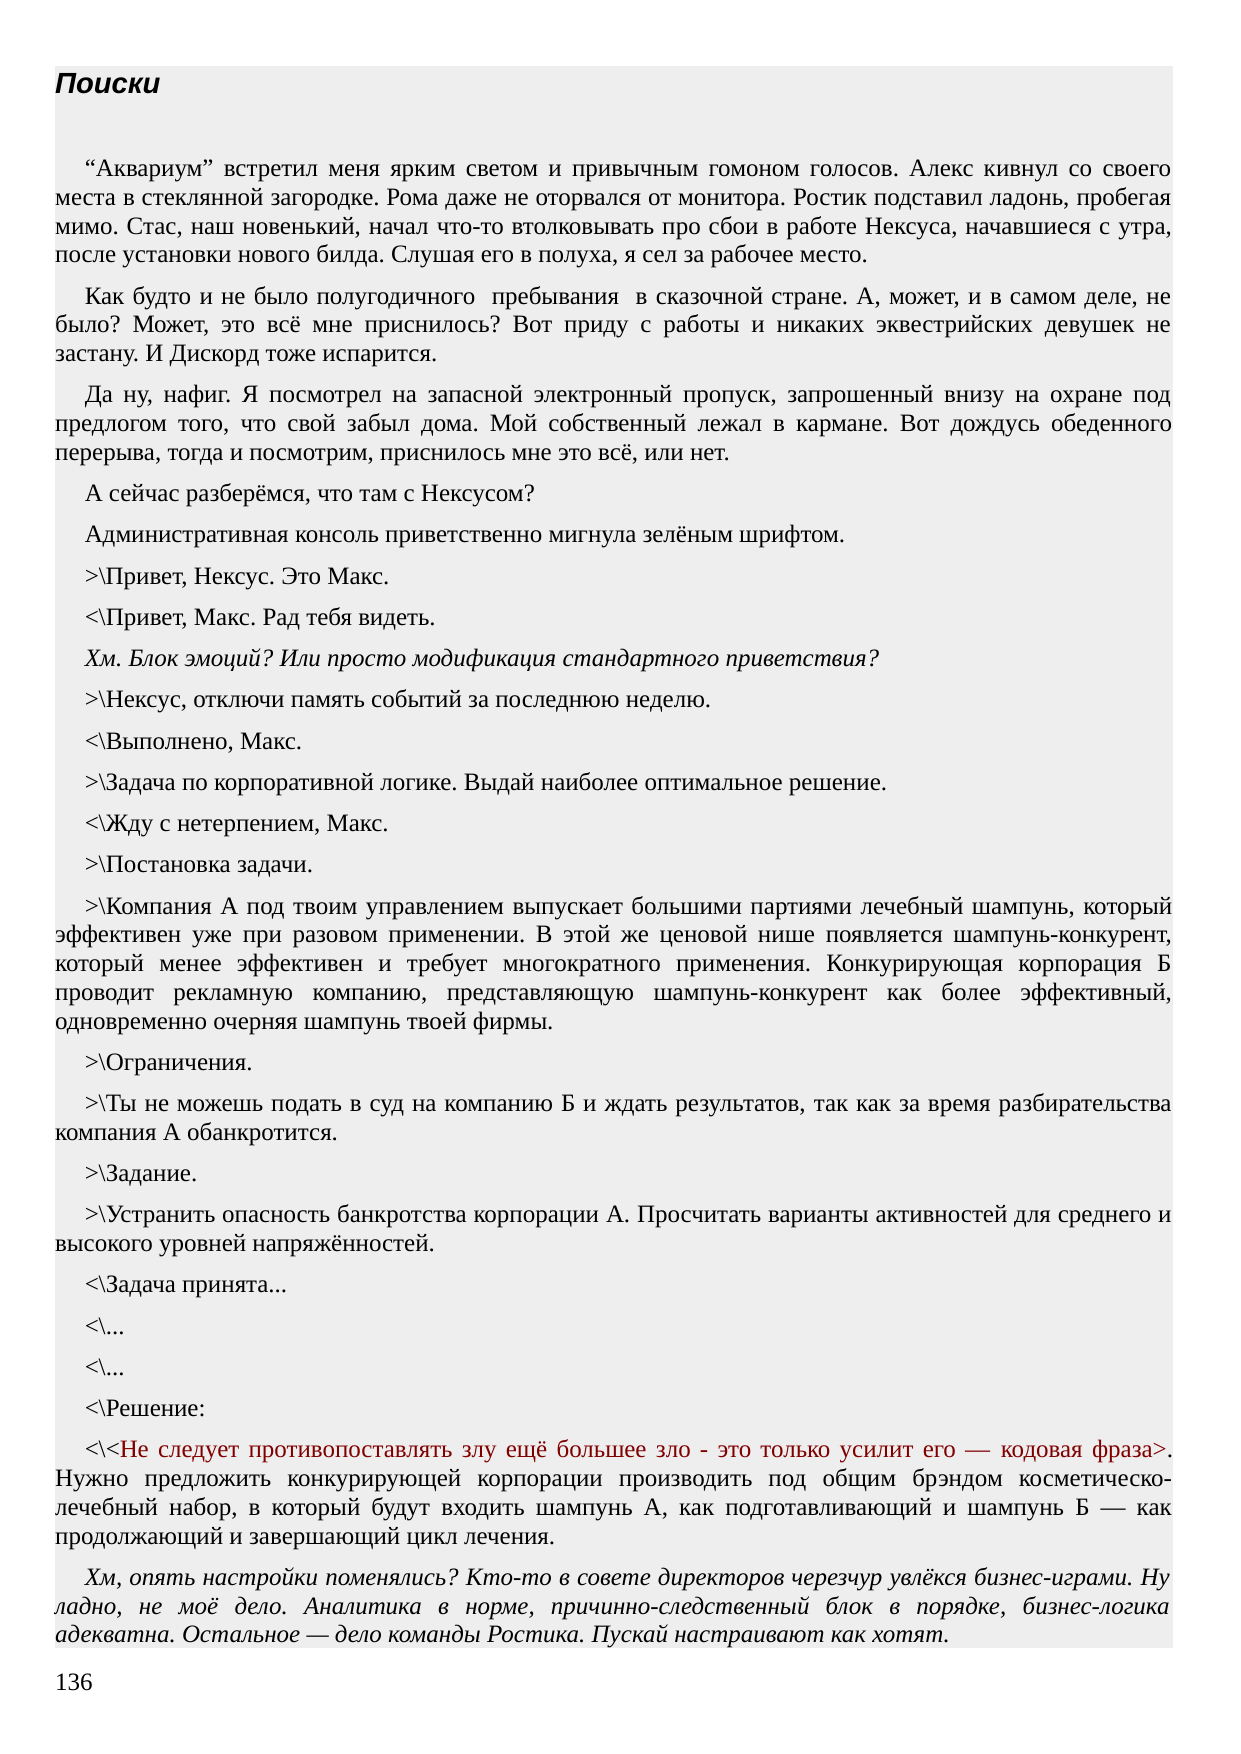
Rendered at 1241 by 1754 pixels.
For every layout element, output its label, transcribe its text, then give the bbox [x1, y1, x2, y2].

text <\Задача принята... [55, 1269, 1173, 1298]
text <\Привет, Макс. Рад тебя видеть. [55, 602, 1173, 631]
text “Аквариум” встретил меня ярким светом и привычным гомоном голосов. Алекс кивнул со своего места в стеклянной загородке. Рома даже не оторвался от монитора. Ростик подставил ладонь, пробегая мимо. Стас, наш новенький, начал что-то втолковывать про сбои в работе Нексуса, начавшиеся с утра, после установки нового билда. Слушая его в полуха, я сел за рабочее место. [55, 153, 1173, 268]
text Как будто и не было полугодичного пребывания в сказочной стране. А, может, и в самом деле, не было? Может, это всё мне приснилось? Вот приду с работы и никаких эквестрийских девушек не застану. И Дискорд тоже испарится. [55, 281, 1173, 367]
text <\Жду с нетерпением, Макс. [55, 808, 1173, 837]
text <\... [55, 1352, 1173, 1381]
text >\Задача по корпоративной логике. Выдай наиболее оптимальное решение. [55, 767, 1173, 796]
text >\Компания А под твоим управлением выпускает большими партиями лечебный шампунь, который эффективен уже при разовом применении. В этой же ценовой нише появляется шампунь-конкурент, который менее эффективен и требует многократного применения. Конкурирующая корпорация Б проводит рекламную компанию, представляющую шампунь-конкурент как более эффективный, одновременно очерняя шампунь твоей фирмы. [55, 891, 1173, 1034]
text >\Устранить опасность банкротства корпорации А. Просчитать варианты активностей для среднего и высокого уровней напряжённостей. [55, 1199, 1173, 1257]
text <\<Не следует противопоставлять злу ещё большее зло - это только усилит его — кодовая фраза>. Нужно предложить конкурирующей корпорации производить под общим брэндом косметическо-лечебный набор, в который будут входить шампунь А, как подготавливающий и шампунь Б — как продолжающий и завершающий цикл лечения. [55, 1434, 1173, 1549]
text >\Нексус, отключи память событий за последнюю неделю. [55, 684, 1173, 713]
text Хм. Блок эмоций? Или просто модификация стандартного приветствия? [55, 643, 1173, 672]
text <\Выполнено, Макс. [55, 726, 1173, 754]
text А сейчас разберёмся, что там с Нексусом? [55, 478, 1173, 507]
text Административная консоль приветственно мигнула зелёным шрифтом. [55, 519, 1173, 548]
text <\... [55, 1311, 1173, 1339]
text Да ну, нафиг. Я посмотрел на запасной электронный пропуск, запрошенный внизу на охране под предлогом того, что свой забыл дома. Мой собственный лежал в кармане. Вот дождусь обеденного перерыва, тогда и посмотрим, приснилось мне это всё, или нет. [55, 379, 1173, 466]
text >\Задание. [55, 1158, 1173, 1187]
text >\Ограничения. [55, 1047, 1173, 1076]
text >\Постановка задачи. [55, 849, 1173, 878]
subtitle Поиски [55, 66, 1173, 99]
text Хм, опять настройки поменялись? Кто-то в совете директоров черезчур увлёкся бизнес-играми. Ну ладно, не моё дело. Аналитика в норме, причинно-следственный блок в порядке, бизнес-логика адекватна. Остальное — дело команды Ростика. Пускай настраивают как хотят. [55, 1562, 1173, 1648]
text <\Решение: [55, 1393, 1173, 1422]
text >\Ты не можешь подать в суд на компанию Б и ждать результатов, так как за время разбирательства компания А обанкротится. [55, 1088, 1173, 1146]
text >\Привет, Нексус. Это Макс. [55, 561, 1173, 589]
